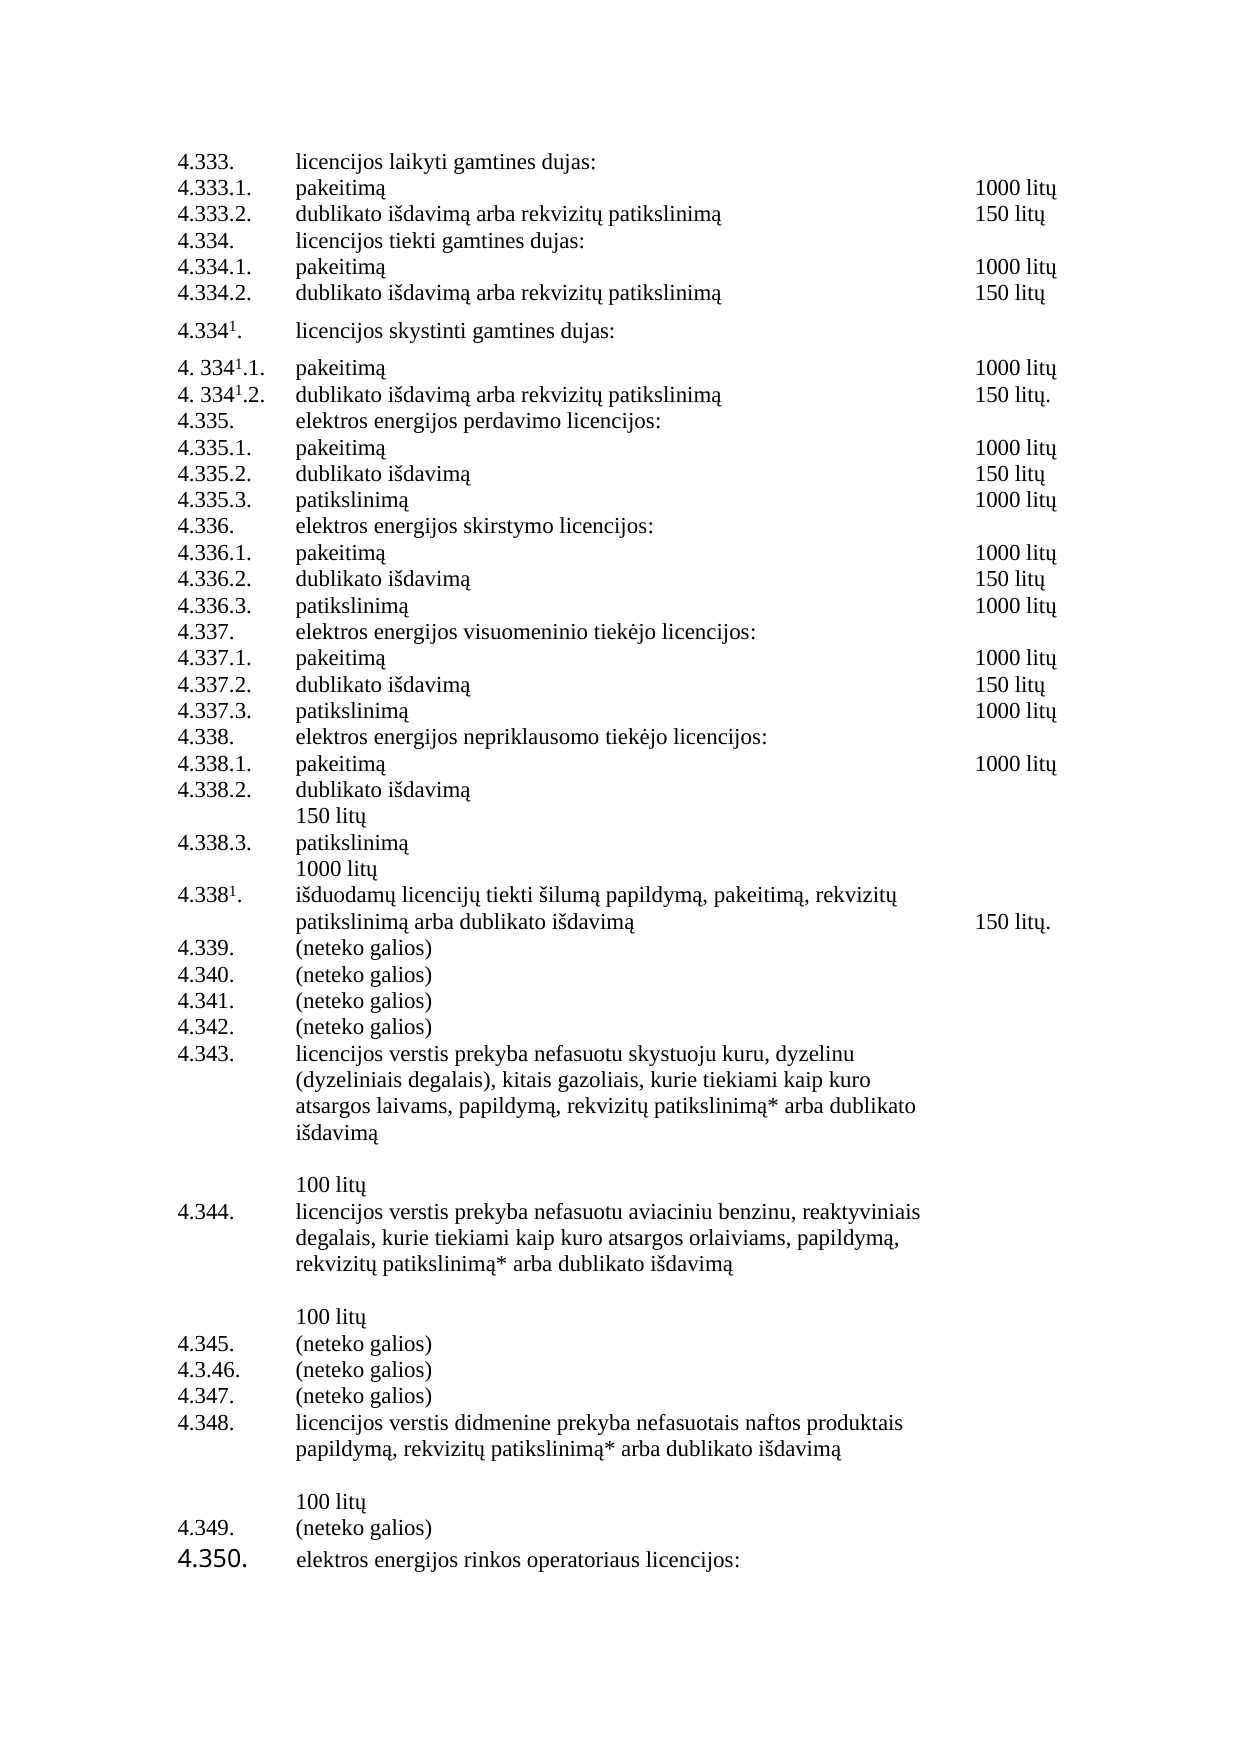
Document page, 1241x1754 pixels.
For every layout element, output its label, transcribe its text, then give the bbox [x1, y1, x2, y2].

text 4.337.3. patikslinimą 1000 litų [177, 697, 1122, 723]
text 4.335. elektros energijos perdavimo licencijos: [177, 407, 1122, 433]
text 4.335.2. dublikato išdavimą 150 litų [177, 460, 1122, 486]
text 4.345. (neteko galios) [177, 1329, 945, 1356]
text 4.335.3. patikslinimą 1000 litų [177, 486, 1122, 513]
text 4.336. elektros energijos skirstymo licencijos: [177, 513, 1122, 539]
list elektros energijos rinkos operatoriaus licencijos: [177, 1540, 945, 1574]
text patikslinimą arba dublikato išdavimą 150 litų. [177, 908, 1107, 934]
text 4.347. (neteko galios) [177, 1382, 945, 1409]
text 4.343. licencijos verstis prekyba nefasuotu skystuoju kuru, dyzelinu (dyzeliniais degalais), kitais gazoliais, kurie tiekiami kaip kuro atsargos laivams, papildymą, rekvizitų patikslinimą* arba dublikato išdavimą 100 litų [177, 1040, 945, 1198]
text 4. 3341.1. pakeitimą 1000 litų [177, 343, 1122, 381]
text 4.342. (neteko galios) [177, 1013, 945, 1040]
text 4.3341. licencijos skystinti gamtines dujas: [177, 306, 1122, 343]
text 4.341. (neteko galios) [177, 987, 945, 1013]
text 4.335.1. pakeitimą 1000 litų [177, 433, 1122, 460]
text 4.336.3. patikslinimą 1000 litų [177, 592, 1122, 618]
text 4.339. (neteko galios) [177, 934, 945, 961]
text 4.333. licencijos laikyti gamtines dujas: [177, 148, 1122, 174]
text 4.334.2. dublikato išdavimą arba rekvizitų patikslinimą 150 litų [177, 279, 1122, 306]
text 4.338.3. patikslinimą 1000 litų [177, 829, 945, 882]
text 4.336.2. dublikato išdavimą 150 litų [177, 565, 1122, 592]
text 4.336.1. pakeitimą 1000 litų [177, 539, 1122, 565]
text 4.334. licencijos tiekti gamtines dujas: [177, 227, 1122, 253]
text 4.337.2. dublikato išdavimą 150 litų [177, 671, 1122, 697]
text 4.340. (neteko galios) [177, 961, 945, 987]
text 4.3.46. (neteko galios) [177, 1356, 945, 1382]
text 4.338. elektros energijos nepriklausomo tiekėjo licencijos: [177, 723, 1122, 750]
text 4.349. (neteko galios) [177, 1514, 945, 1540]
text 4.344. licencijos verstis prekyba nefasuotu aviaciniu benzinu, reaktyviniais degalais, kurie tiekiami kaip kuro atsargos orlaiviams, papildymą, rekvizitų patikslinimą* arba dublikato išdavimą 100 litų [177, 1198, 945, 1329]
text 4.337. elektros energijos visuomeninio tiekėjo licencijos: [177, 618, 1122, 644]
text 4.334.1. pakeitimą 1000 litų [177, 253, 1122, 279]
text 4.3381. išduodamų licencijų tiekti šilumą papildymą, pakeitimą, rekvizitų [177, 882, 1107, 908]
text 4.337.1. pakeitimą 1000 litų [177, 644, 1122, 671]
text 4. 3341.2. dublikato išdavimą arba rekvizitų patikslinimą 150 litų. [177, 381, 1122, 407]
text 4.338.1. pakeitimą 1000 litų [177, 750, 1122, 776]
text 4.348. licencijos verstis didmenine prekyba nefasuotais naftos produktais papildymą, rekvizitų patikslinimą* arba dublikato išdavimą 100 litų [177, 1409, 945, 1514]
text 4.333.2. dublikato išdavimą arba rekvizitų patikslinimą 150 litų [177, 200, 1122, 227]
text 4.333.1. pakeitimą 1000 litų [177, 174, 1122, 200]
text 4.338.2. dublikato išdavimą 150 litų [177, 776, 945, 829]
